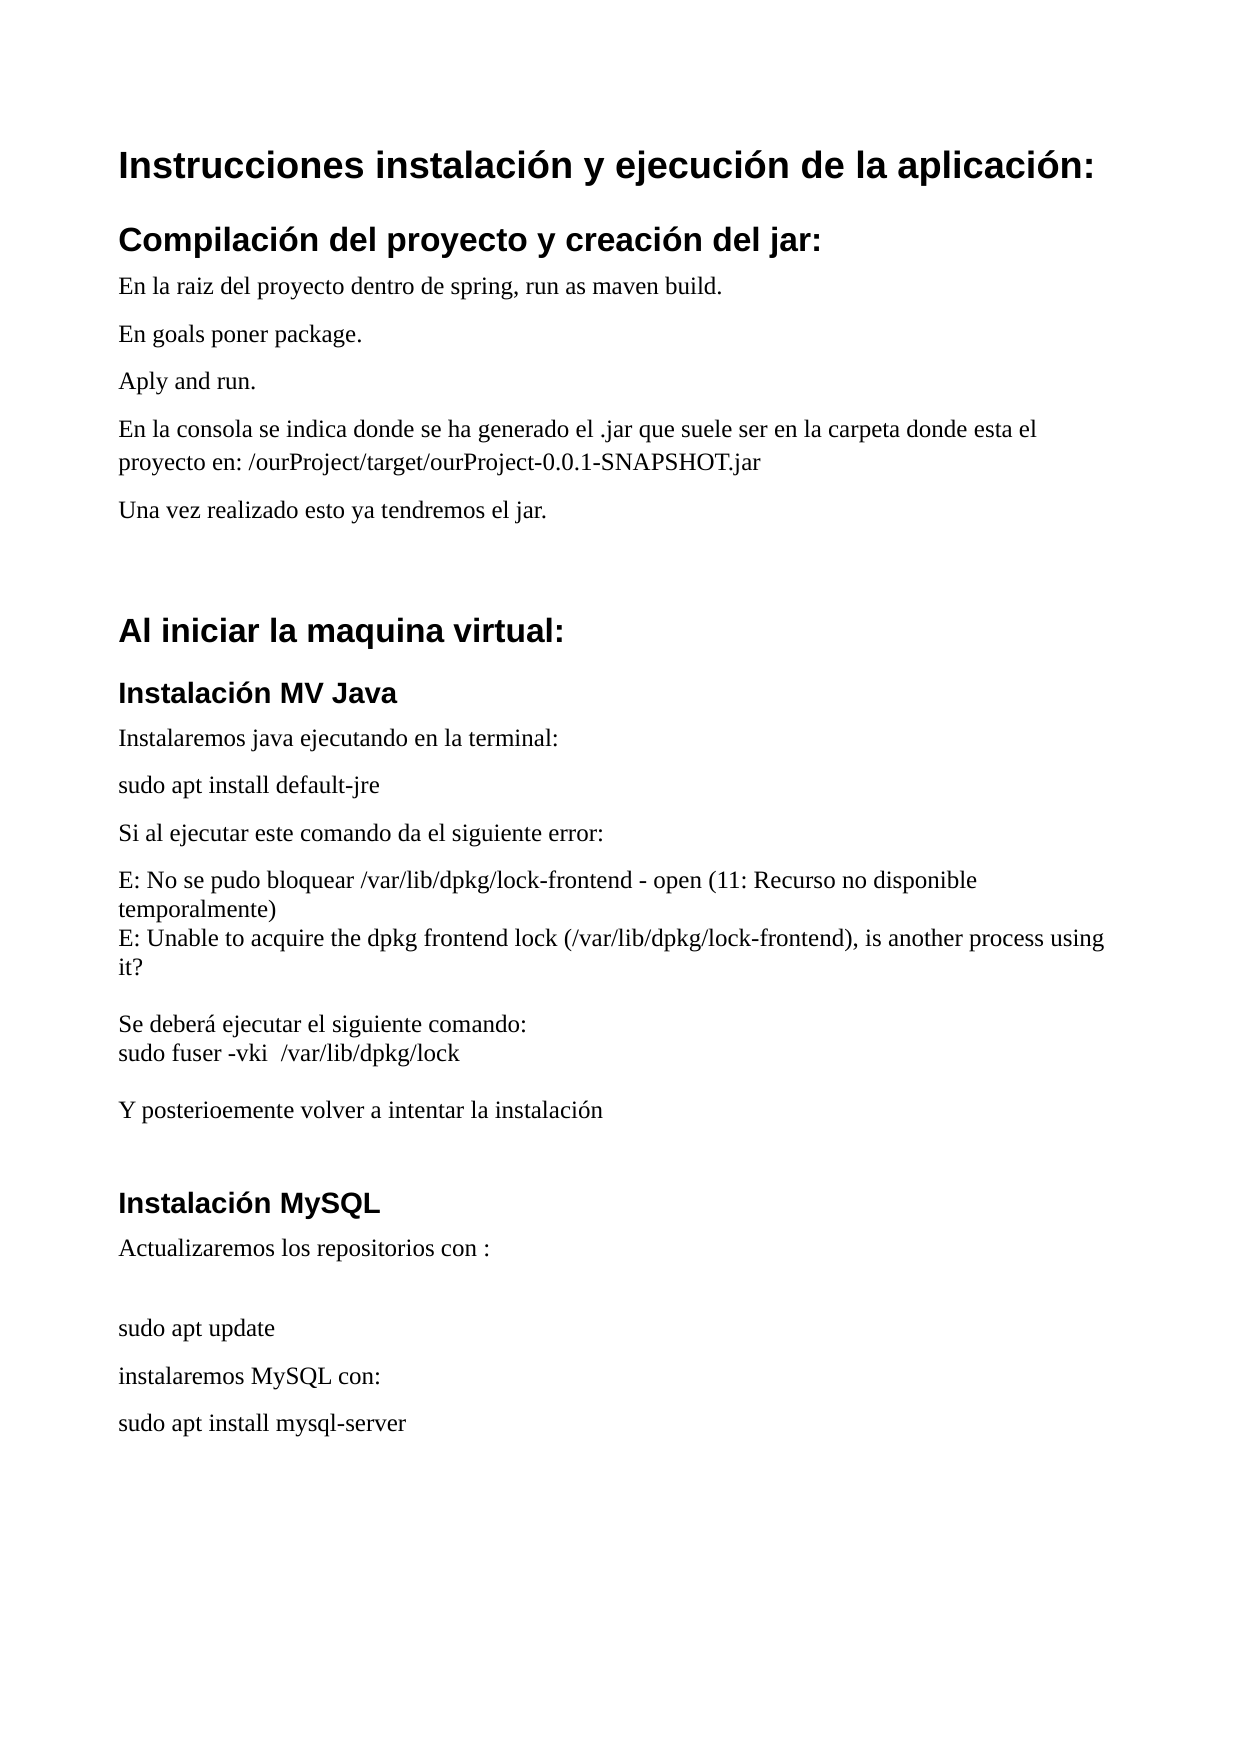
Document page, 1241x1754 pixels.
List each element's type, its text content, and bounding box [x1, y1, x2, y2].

subtitle Instrucciones instalación y ejecución de la aplicación: [118, 143, 1122, 187]
text sudo apt install default-jre [118, 770, 1122, 799]
text sudo apt update [118, 1313, 1122, 1342]
text Y posterioemente volver a intentar la instalación [118, 1096, 1122, 1124]
subtitle Compilación del proyecto y creación del jar: [118, 220, 1122, 259]
text Aply and run. [118, 366, 1122, 395]
text Si al ejecutar este comando da el siguiente error: [118, 818, 1122, 847]
text Instalaremos java ejecutando en la terminal: [118, 723, 1122, 751]
subtitle Instalación MV Java [118, 676, 1122, 710]
subtitle Instalación MySQL [118, 1186, 1122, 1220]
text En goals poner package. [118, 319, 1122, 348]
text Se deberá ejecutar el siguiente comando: [118, 1009, 1122, 1038]
text En la raiz del proyecto dentro de spring, run as maven build. [118, 271, 1122, 300]
text E: No se pudo bloquear /var/lib/dpkg/lock-frontend - open (11: Recurso no disponible temporalmente) [118, 866, 1122, 923]
text instalaremos MySQL con: [118, 1361, 1122, 1390]
text sudo apt install mysql-server [118, 1408, 1122, 1437]
text Actualizaremos los repositorios con : [118, 1233, 1122, 1294]
text sudo fuser -vki /var/lib/dpkg/lock [118, 1038, 1122, 1067]
text Una vez realizado esto ya tendremos el jar. [118, 495, 1122, 523]
text E: Unable to acquire the dpkg frontend lock (/var/lib/dpkg/lock-frontend), is another process using it? [118, 923, 1122, 981]
subtitle Al iniciar la maquina virtual: [118, 611, 1122, 649]
text En la consola se indica donde se ha generado el .jar que suele ser en la carpeta donde esta el proyecto en: /ourProject/target/ourProject-0.0.1-SNAPSHOT.jar [118, 414, 1122, 476]
